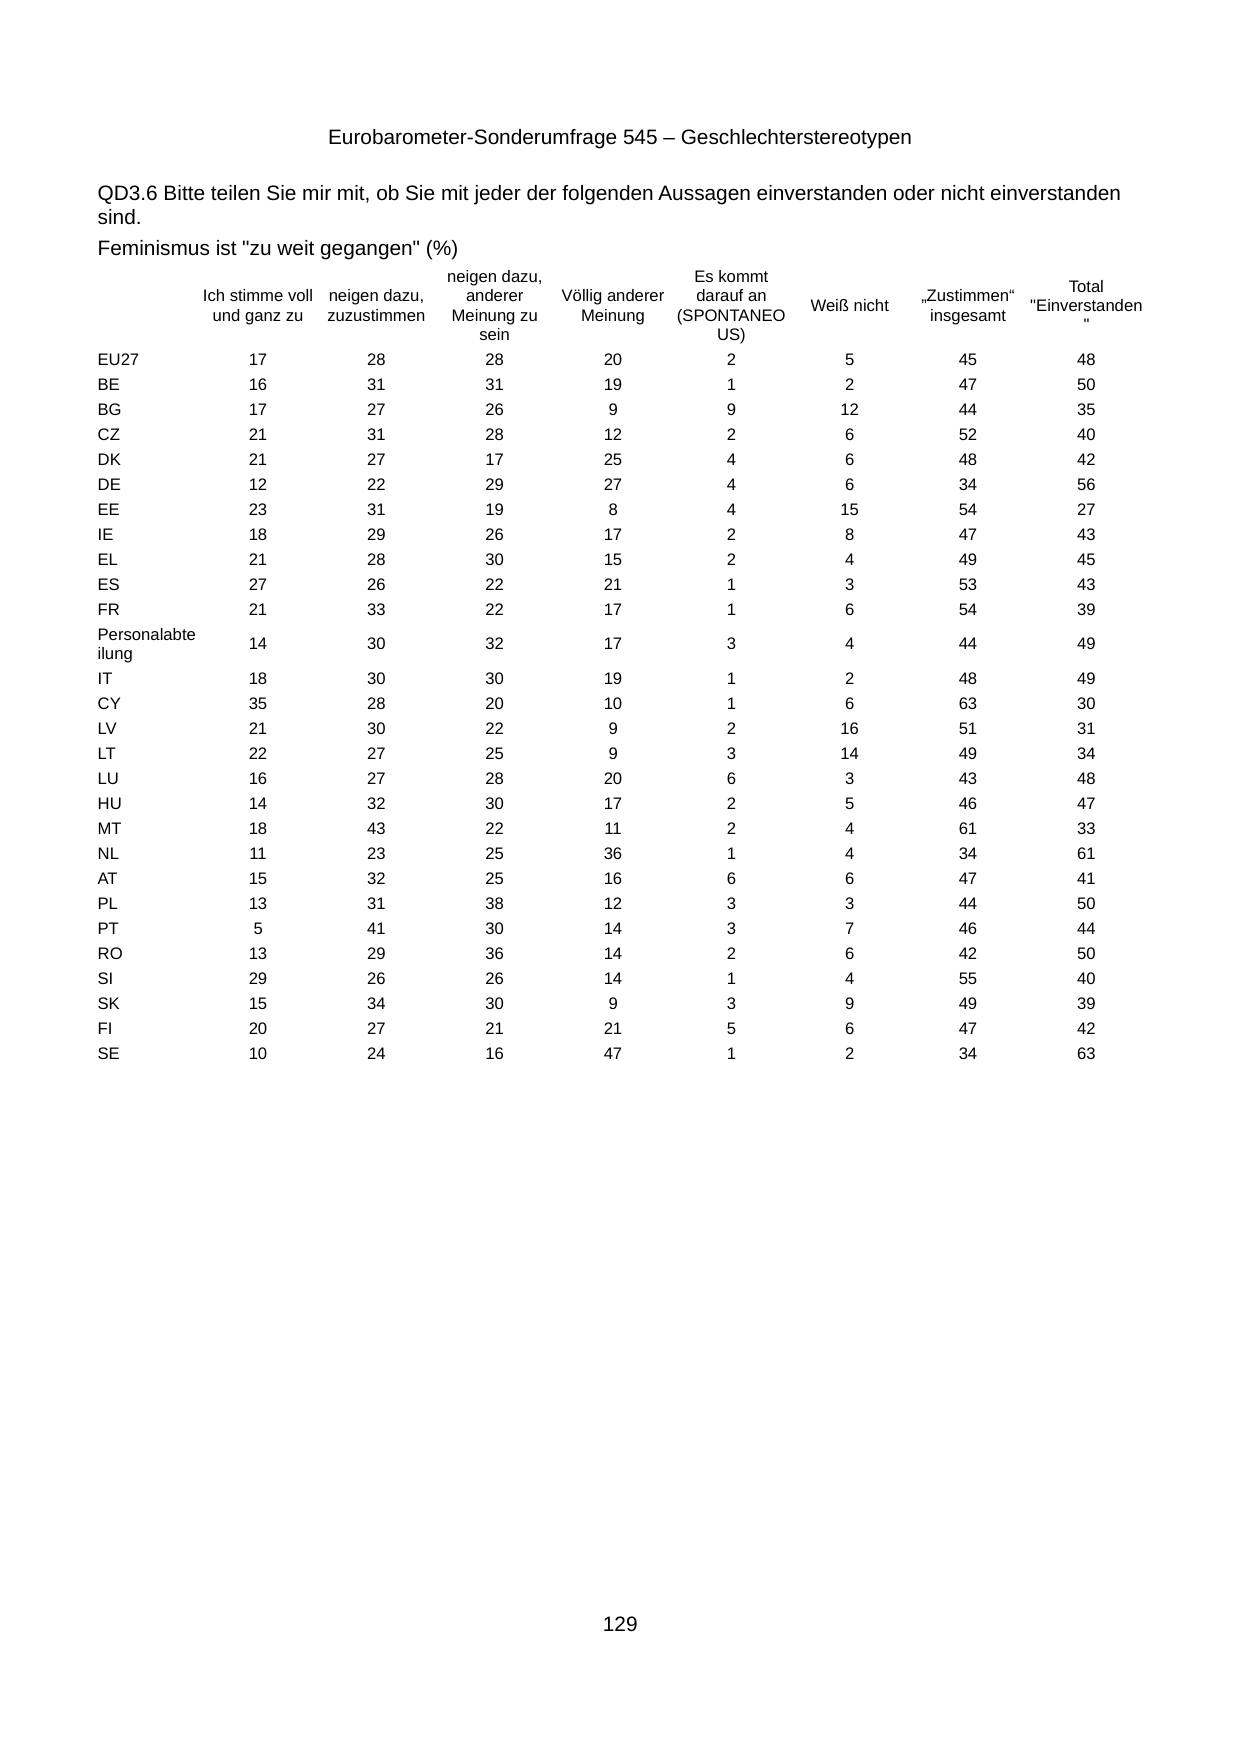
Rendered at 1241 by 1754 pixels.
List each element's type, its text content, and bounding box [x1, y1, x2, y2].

table_cell 8 [554, 497, 672, 522]
table_cell 17 [554, 597, 672, 622]
table_cell 56 [1027, 472, 1145, 497]
table_cell 22 [435, 597, 554, 622]
table_cell Ich stimme voll und ganz zu [199, 264, 317, 347]
table_cell 18 [199, 522, 317, 547]
table_cell 45 [1027, 547, 1145, 572]
table_cell 22 [435, 816, 554, 841]
table_cell 28 [317, 691, 435, 716]
table_cell 47 [909, 866, 1027, 891]
table_cell 27 [1027, 497, 1145, 522]
table_cell 61 [1027, 841, 1145, 866]
table_cell 35 [199, 691, 317, 716]
table_cell 16 [554, 866, 672, 891]
table_cell 1 [672, 966, 790, 991]
table_cell 21 [199, 422, 317, 447]
table_cell 6 [790, 447, 909, 472]
table_cell 43 [1027, 572, 1145, 597]
table_cell 21 [199, 716, 317, 741]
table_cell 17 [554, 622, 672, 666]
table_cell 12 [790, 397, 909, 422]
table_cell 25 [435, 741, 554, 766]
table_cell 3 [672, 916, 790, 941]
table_cell 18 [199, 816, 317, 841]
table_cell 20 [435, 691, 554, 716]
table_cell 26 [317, 572, 435, 597]
table_cell 9 [554, 716, 672, 741]
table_cell 19 [554, 372, 672, 397]
table_cell 2 [672, 547, 790, 572]
table_cell 49 [909, 991, 1027, 1016]
table_cell 14 [199, 791, 317, 816]
table_cell 17 [554, 791, 672, 816]
table_cell 4 [790, 547, 909, 572]
table_cell 31 [1027, 716, 1145, 741]
table_cell 30 [435, 916, 554, 941]
table_cell SI [95, 966, 199, 991]
table_cell 51 [909, 716, 1027, 741]
table_cell 27 [554, 472, 672, 497]
table_cell 27 [317, 447, 435, 472]
table_cell 49 [1027, 666, 1145, 691]
table_cell 6 [790, 941, 909, 966]
table_cell 43 [1027, 522, 1145, 547]
table_cell 2 [672, 422, 790, 447]
table_cell 50 [1027, 891, 1145, 916]
table_cell 47 [554, 1041, 672, 1066]
table_cell 36 [554, 841, 672, 866]
table_cell FR [95, 597, 199, 622]
table_cell Total "Einverstanden" [1027, 264, 1145, 347]
table_cell 49 [1027, 622, 1145, 666]
table_cell 25 [554, 447, 672, 472]
table_cell 23 [199, 497, 317, 522]
table_cell 49 [909, 741, 1027, 766]
table_cell Feminismus ist "zu weit gegangen" (%) [95, 232, 1145, 264]
table_cell 31 [317, 372, 435, 397]
table_cell 14 [790, 741, 909, 766]
table_cell 20 [199, 1016, 317, 1041]
table_cell 47 [909, 372, 1027, 397]
table_cell HU [95, 791, 199, 816]
table_cell 28 [435, 422, 554, 447]
table_cell 1 [672, 597, 790, 622]
table_cell SE [95, 1041, 199, 1066]
table_cell 12 [554, 891, 672, 916]
table_cell 38 [435, 891, 554, 916]
table_cell 9 [554, 991, 672, 1016]
table_cell 31 [317, 422, 435, 447]
table_cell 48 [909, 447, 1027, 472]
table_cell 22 [199, 741, 317, 766]
table_cell 55 [909, 966, 1027, 991]
table_cell 9 [790, 991, 909, 1016]
table_cell 48 [1027, 766, 1145, 791]
table_cell 4 [790, 841, 909, 866]
table_cell 13 [199, 891, 317, 916]
table_cell 28 [435, 766, 554, 791]
table_cell AT [95, 866, 199, 891]
table_cell 48 [1027, 347, 1145, 372]
table_cell EU27 [95, 347, 199, 372]
table_cell 39 [1027, 991, 1145, 1016]
table_cell 15 [199, 991, 317, 1016]
table_cell 21 [435, 1016, 554, 1041]
table_cell SK [95, 991, 199, 1016]
table_cell 7 [790, 916, 909, 941]
table_cell 16 [435, 1041, 554, 1066]
table_cell 28 [435, 347, 554, 372]
table_cell 43 [909, 766, 1027, 791]
table_cell 45 [909, 347, 1027, 372]
table_cell 2 [672, 941, 790, 966]
table_cell Es kommt darauf an (SPONTANEOUS) [672, 264, 790, 347]
table_cell 16 [199, 766, 317, 791]
table_cell CY [95, 691, 199, 716]
table_cell 36 [435, 941, 554, 966]
table_cell 1 [672, 691, 790, 716]
table_cell [95, 264, 199, 347]
table_cell 2 [672, 791, 790, 816]
table_cell 63 [909, 691, 1027, 716]
table_cell 27 [317, 741, 435, 766]
table_cell 26 [435, 966, 554, 991]
table_cell 15 [199, 866, 317, 891]
table_cell 2 [790, 1041, 909, 1066]
table_cell 27 [317, 766, 435, 791]
table_cell 1 [672, 841, 790, 866]
table_cell 5 [672, 1016, 790, 1041]
table_cell 14 [199, 622, 317, 666]
table_cell 6 [790, 597, 909, 622]
table_cell 3 [790, 766, 909, 791]
table_cell 30 [1027, 691, 1145, 716]
table_cell MT [95, 816, 199, 841]
table_cell 27 [317, 397, 435, 422]
table_cell LT [95, 741, 199, 766]
table_cell 31 [435, 372, 554, 397]
table_cell 4 [672, 497, 790, 522]
table_cell 40 [1027, 422, 1145, 447]
table_cell 42 [1027, 1016, 1145, 1041]
table_cell 17 [435, 447, 554, 472]
table_cell 11 [199, 841, 317, 866]
table_cell IT [95, 666, 199, 691]
table_cell Völlig anderer Meinung [554, 264, 672, 347]
table_cell 31 [317, 891, 435, 916]
table_cell 32 [317, 791, 435, 816]
table_cell 53 [909, 572, 1027, 597]
table_cell 34 [317, 991, 435, 1016]
table_cell Weiß nicht [790, 264, 909, 347]
table_cell 13 [199, 941, 317, 966]
table_cell 11 [554, 816, 672, 841]
table_cell 3 [672, 622, 790, 666]
table_cell 44 [909, 891, 1027, 916]
table_cell „Zustimmen“ insgesamt [909, 264, 1027, 347]
table_cell 30 [435, 547, 554, 572]
table_cell 5 [790, 347, 909, 372]
table_cell 29 [317, 522, 435, 547]
table_cell 26 [435, 397, 554, 422]
table_cell 17 [554, 522, 672, 547]
table_cell 8 [790, 522, 909, 547]
table_cell 30 [317, 666, 435, 691]
table_cell EL [95, 547, 199, 572]
table_cell 63 [1027, 1041, 1145, 1066]
table_cell 50 [1027, 941, 1145, 966]
table_header QD3.6 Bitte teilen Sie mir mit, ob Sie mit jeder der folgenden Aussagen einverstanden oder nicht einverstanden sind. [95, 178, 1145, 232]
table_cell 30 [435, 991, 554, 1016]
table_cell 20 [554, 347, 672, 372]
table_cell 6 [790, 1016, 909, 1041]
table_cell 46 [909, 916, 1027, 941]
table_cell 43 [317, 816, 435, 841]
table_cell 30 [435, 791, 554, 816]
table_cell 9 [554, 741, 672, 766]
table_cell LU [95, 766, 199, 791]
table_cell 2 [672, 816, 790, 841]
table_cell 29 [199, 966, 317, 991]
table_cell 15 [554, 547, 672, 572]
table_cell 35 [1027, 397, 1145, 422]
table_cell 24 [317, 1041, 435, 1066]
table_cell 34 [1027, 741, 1145, 766]
table_cell IE [95, 522, 199, 547]
table_cell 23 [317, 841, 435, 866]
table_cell 4 [790, 622, 909, 666]
table_cell 41 [1027, 866, 1145, 891]
table_cell DK [95, 447, 199, 472]
table_cell 1 [672, 1041, 790, 1066]
table_cell 30 [317, 716, 435, 741]
table_cell EE [95, 497, 199, 522]
table_cell 22 [435, 716, 554, 741]
table_cell 2 [672, 522, 790, 547]
table_cell 27 [317, 1016, 435, 1041]
table_cell 54 [909, 497, 1027, 522]
table_cell 26 [435, 522, 554, 547]
table_cell 29 [317, 941, 435, 966]
table_cell 22 [317, 472, 435, 497]
table_cell 14 [554, 941, 672, 966]
table_cell 54 [909, 597, 1027, 622]
table_cell PL [95, 891, 199, 916]
table_cell 6 [672, 766, 790, 791]
table_cell 26 [317, 966, 435, 991]
table_cell 9 [672, 397, 790, 422]
table_cell 18 [199, 666, 317, 691]
table_cell 17 [199, 397, 317, 422]
table_cell 3 [790, 891, 909, 916]
table_cell 21 [199, 447, 317, 472]
table_cell 39 [1027, 597, 1145, 622]
table_cell 27 [199, 572, 317, 597]
table_cell 6 [790, 422, 909, 447]
table_cell 6 [790, 691, 909, 716]
table_cell 40 [1027, 966, 1145, 991]
table_cell 42 [909, 941, 1027, 966]
table_cell 10 [199, 1041, 317, 1066]
table_cell 21 [199, 547, 317, 572]
table_cell 52 [909, 422, 1027, 447]
table_cell 44 [909, 622, 1027, 666]
table_cell 4 [672, 447, 790, 472]
table_cell 17 [199, 347, 317, 372]
table_cell 33 [317, 597, 435, 622]
table_cell 42 [1027, 447, 1145, 472]
table_cell ES [95, 572, 199, 597]
table_cell 28 [317, 347, 435, 372]
table_cell 29 [435, 472, 554, 497]
table_cell 30 [317, 622, 435, 666]
table_cell 21 [554, 1016, 672, 1041]
table_cell 32 [317, 866, 435, 891]
table_cell LV [95, 716, 199, 741]
table_cell DE [95, 472, 199, 497]
table_cell 49 [909, 547, 1027, 572]
table_cell 2 [790, 372, 909, 397]
table_cell 2 [790, 666, 909, 691]
table_cell RO [95, 941, 199, 966]
table_cell 4 [790, 966, 909, 991]
table_cell 6 [790, 472, 909, 497]
table_cell 47 [1027, 791, 1145, 816]
table_cell 50 [1027, 372, 1145, 397]
table_cell 21 [199, 597, 317, 622]
table_cell 14 [554, 966, 672, 991]
table_cell 31 [317, 497, 435, 522]
table_cell Personalabteilung [95, 622, 199, 666]
table_cell 1 [672, 666, 790, 691]
table_cell 25 [435, 841, 554, 866]
table_cell 20 [554, 766, 672, 791]
table_cell 32 [435, 622, 554, 666]
table_cell 9 [554, 397, 672, 422]
table_cell 16 [790, 716, 909, 741]
table_cell 12 [554, 422, 672, 447]
table_cell 2 [672, 347, 790, 372]
table_cell CZ [95, 422, 199, 447]
table_cell 28 [317, 547, 435, 572]
table_cell 46 [909, 791, 1027, 816]
table_cell 44 [1027, 916, 1145, 941]
table_cell PT [95, 916, 199, 941]
table_cell 6 [672, 866, 790, 891]
table_cell 1 [672, 372, 790, 397]
table_cell 10 [554, 691, 672, 716]
table_cell 61 [909, 816, 1027, 841]
table_cell BE [95, 372, 199, 397]
table_cell 15 [790, 497, 909, 522]
table_cell 19 [435, 497, 554, 522]
table_cell 34 [909, 841, 1027, 866]
table_cell 34 [909, 472, 1027, 497]
table_cell 30 [435, 666, 554, 691]
table_cell neigen dazu, zuzustimmen [317, 264, 435, 347]
table_cell 47 [909, 1016, 1027, 1041]
table_cell 48 [909, 666, 1027, 691]
table_cell 4 [790, 816, 909, 841]
table_cell 33 [1027, 816, 1145, 841]
table_cell 5 [790, 791, 909, 816]
table_cell 44 [909, 397, 1027, 422]
table_cell 12 [199, 472, 317, 497]
table_cell BG [95, 397, 199, 422]
table_cell 47 [909, 522, 1027, 547]
table_cell 3 [672, 741, 790, 766]
table_cell 5 [199, 916, 317, 941]
table_cell 3 [790, 572, 909, 597]
table_cell 3 [672, 891, 790, 916]
table_cell neigen dazu, anderer Meinung zu sein [435, 264, 554, 347]
table_cell 6 [790, 866, 909, 891]
table_cell 3 [672, 991, 790, 1016]
table_cell 16 [199, 372, 317, 397]
table_cell 2 [672, 716, 790, 741]
table_cell 25 [435, 866, 554, 891]
table_cell 34 [909, 1041, 1027, 1066]
table_cell 41 [317, 916, 435, 941]
table_cell NL [95, 841, 199, 866]
table_cell 19 [554, 666, 672, 691]
table_cell FI [95, 1016, 199, 1041]
table_cell 1 [672, 572, 790, 597]
table_cell 4 [672, 472, 790, 497]
table_cell 14 [554, 916, 672, 941]
table_cell 21 [554, 572, 672, 597]
table_cell 22 [435, 572, 554, 597]
